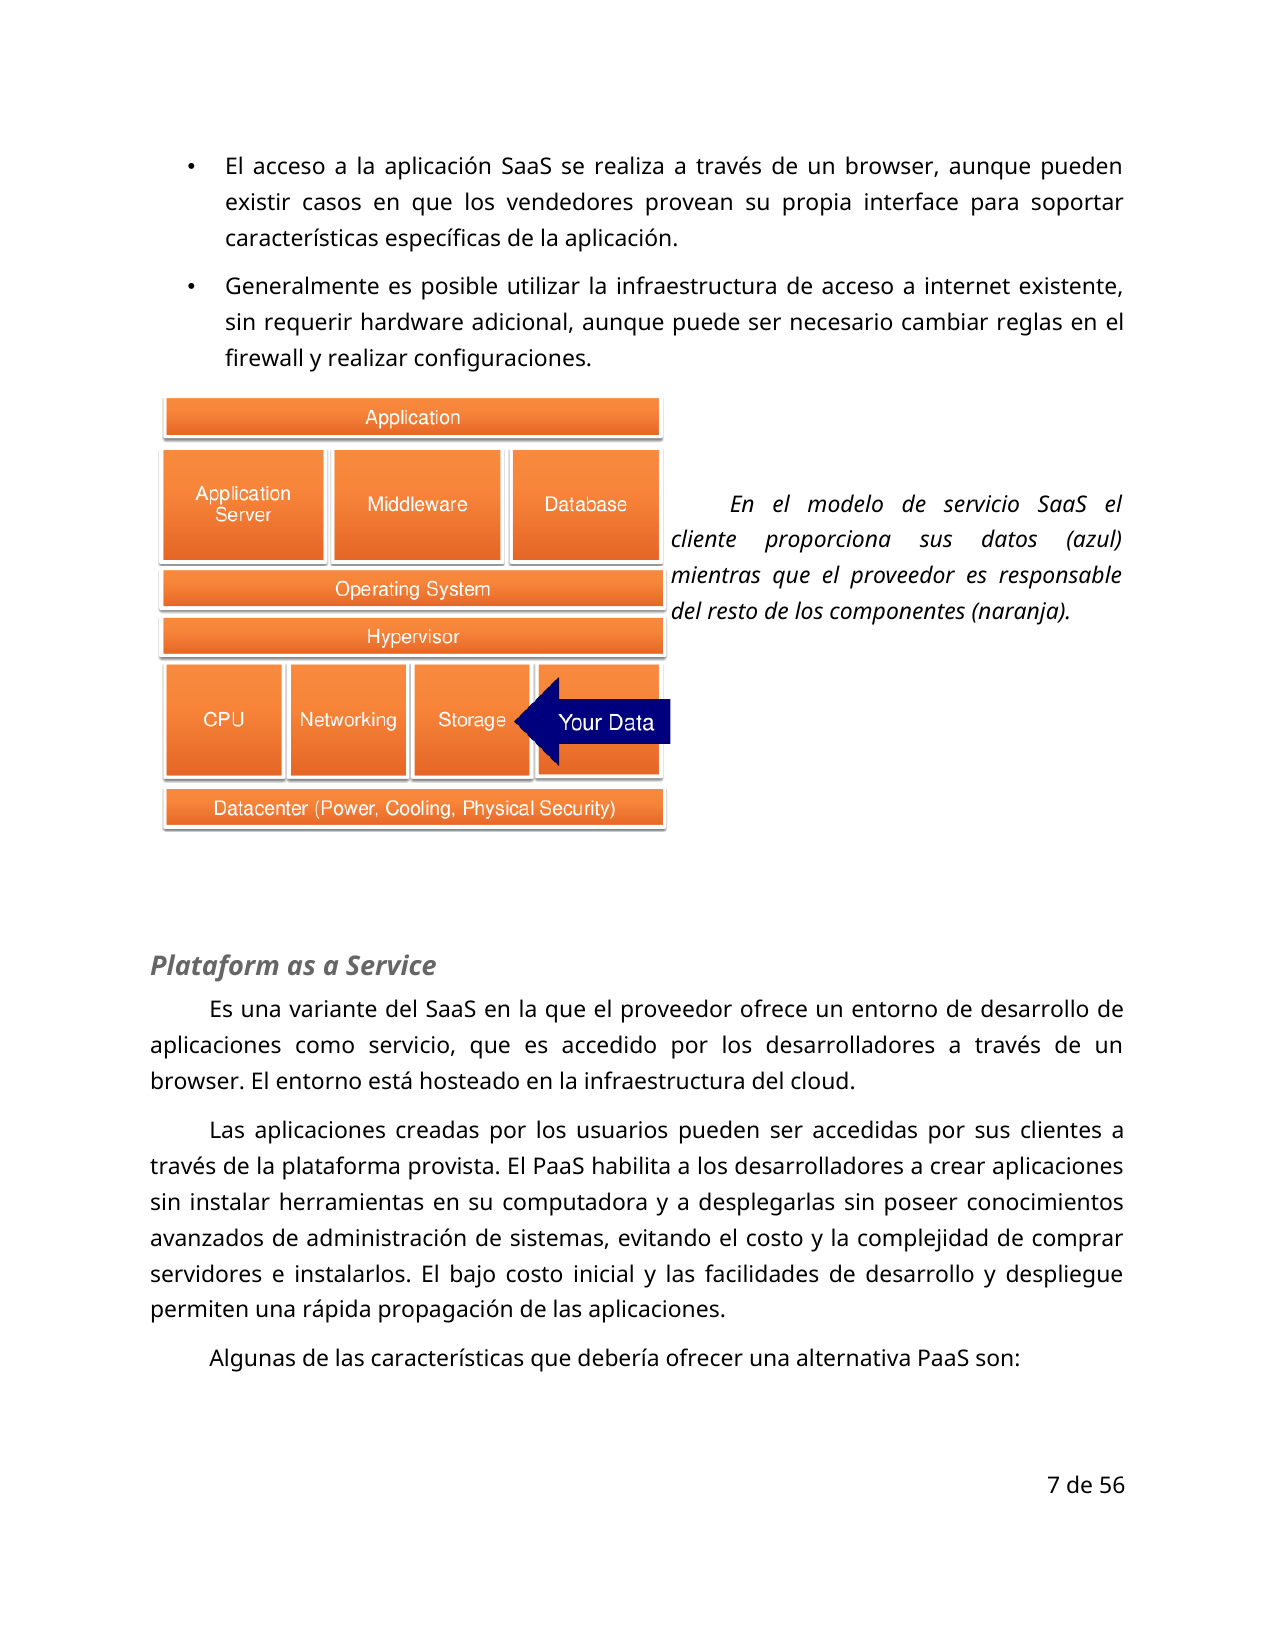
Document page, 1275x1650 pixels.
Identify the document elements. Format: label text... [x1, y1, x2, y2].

list El acceso a la aplicación SaaS se realiza a través de un browser, aunque pueden existir casos en que los vendedores provean su propia interface para soportar características específicas de la aplicación. [187, 150, 1125, 253]
text En el modelo de servicio SaaS el cliente proporciona sus datos (azul) mientras que el proveedor es responsable del resto de los componentes (naranja). [671, 487, 1125, 627]
text Las aplicaciones creadas por los usuarios pueden ser accedidas por sus clientes a través de la plataforma provista. El PaaS habilita a los desarrolladores a crear aplicaciones sin instalar herramientas en su computadora y a desplegarlas sin poseer conocimientos avanzados de administración de sistemas, evitando el costo y la complejidad de comprar servidores e instalarlos. El bajo costo inicial y las facilidades de desarrollo y despliegue permiten una rápida propagación de las aplicaciones. [150, 1114, 1125, 1325]
subtitle Plataform as a Service [150, 947, 1125, 984]
text Algunas de las características que debería ofrecer una alternativa PaaS son: [150, 1342, 1125, 1373]
text Es una variante del SaaS en la que el proveedor ofrece un entorno de desarrollo de aplicaciones como servicio, que es accedido por los desarrolladores a través de un browser. El entorno está hosteado en la infraestructura del cloud. [150, 993, 1125, 1097]
picture [150, 390, 671, 839]
list Generalmente es posible utilizar la infraestructura de acceso a internet existente, sin requerir hardware adicional, aunque puede ser necesario cambiar reglas en el firewall y realizar configuraciones. [187, 270, 1125, 373]
